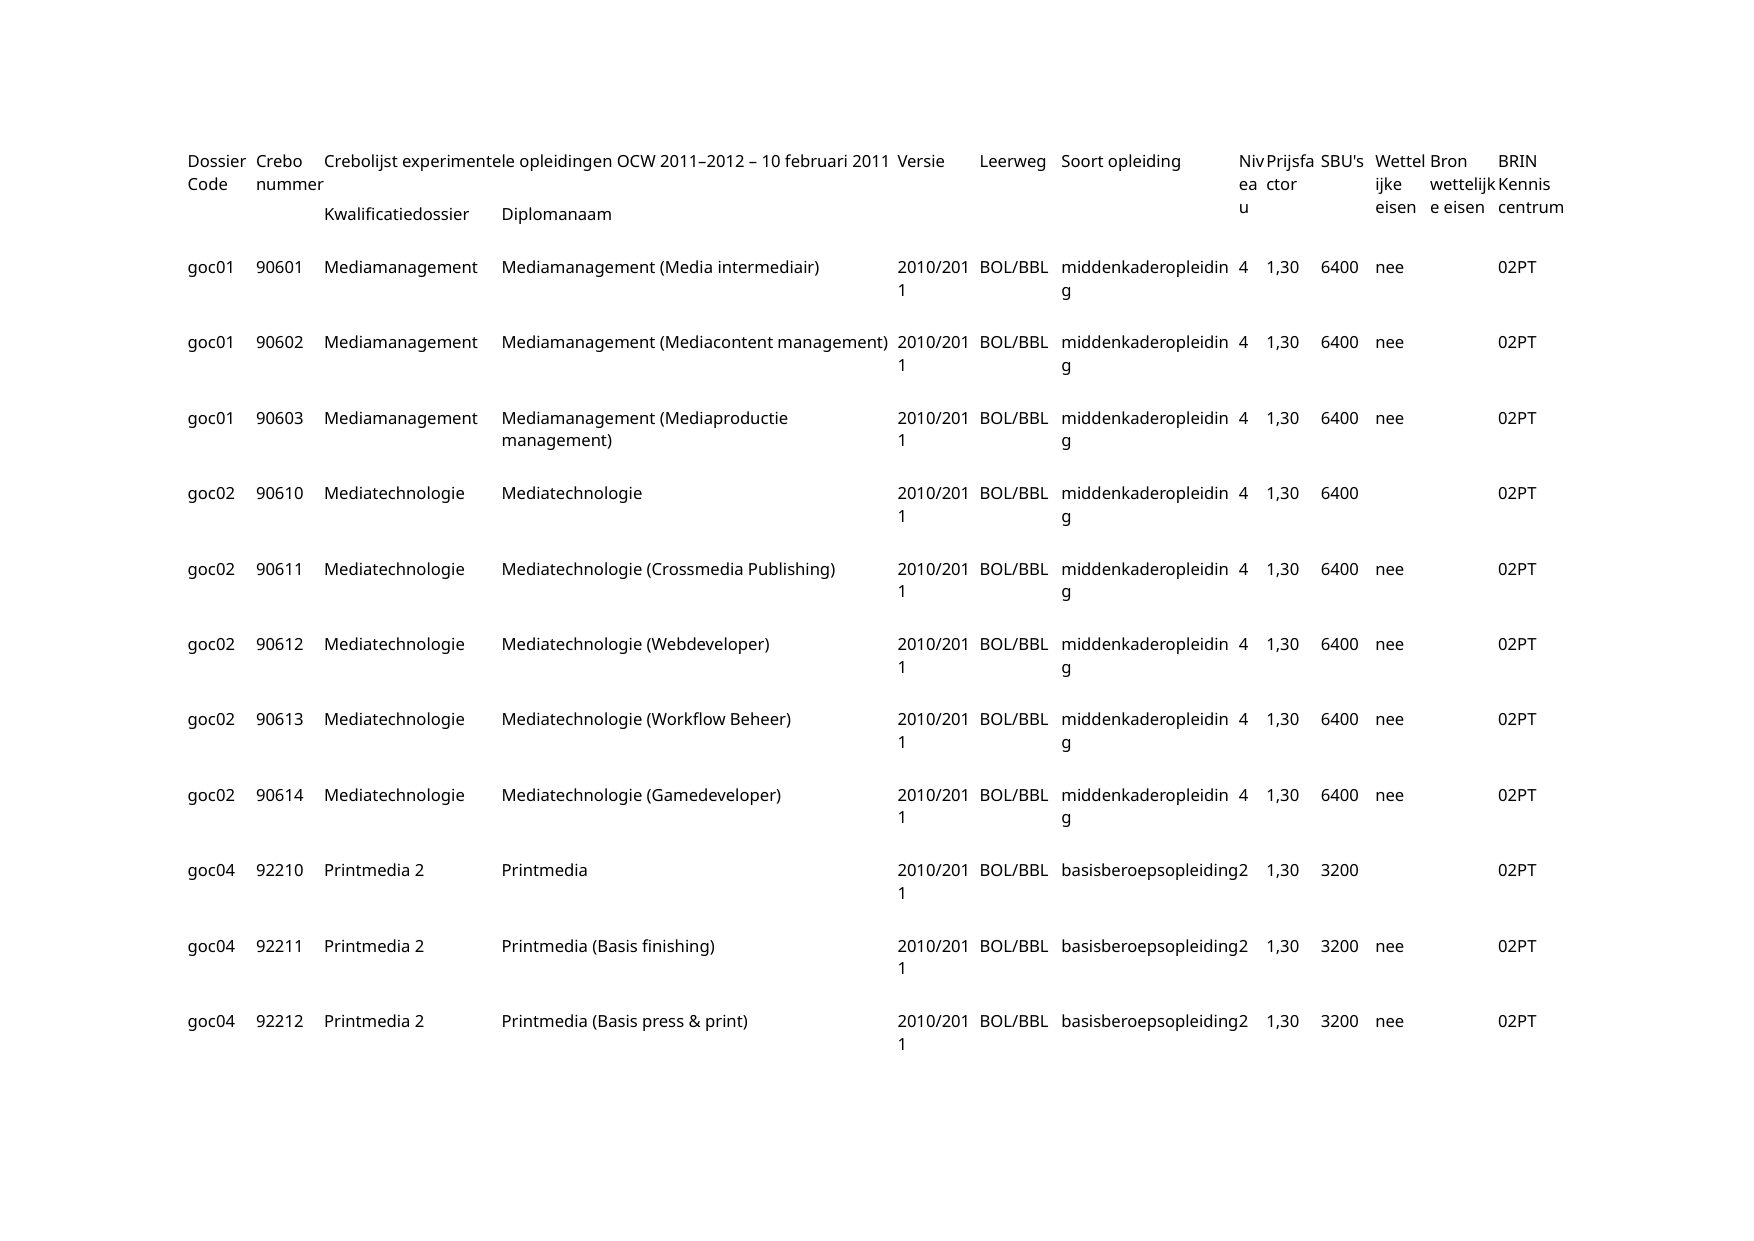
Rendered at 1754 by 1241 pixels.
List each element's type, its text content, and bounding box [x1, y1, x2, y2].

table_cell goc02 [188, 783, 256, 859]
table_cell 2010/2011 [897, 859, 979, 934]
table_cell 4 [1239, 331, 1266, 406]
table_cell 4 [1239, 406, 1266, 482]
table_cell middenkaderopleiding [1061, 482, 1239, 557]
table_cell Mediatechnologie [324, 482, 501, 557]
table_header Crebo nummer [256, 150, 324, 255]
table_cell 6400 [1321, 783, 1375, 859]
table_cell Printmedia (Basis finishing) [501, 934, 897, 1009]
table_cell 92210 [256, 859, 324, 934]
table_cell nee [1375, 1010, 1430, 1085]
table_cell 4 [1239, 482, 1266, 557]
table_cell goc01 [188, 331, 256, 406]
table_header Bron wettelijke eisen [1430, 150, 1498, 255]
table_cell 1,30 [1266, 1010, 1321, 1085]
table_cell BOL/BBL [979, 255, 1061, 331]
table_header Soort opleiding [1061, 150, 1239, 255]
table_cell goc02 [188, 708, 256, 783]
table_cell Mediamanagement [324, 255, 501, 331]
table_cell 3200 [1321, 934, 1375, 1009]
table_cell Mediatechnologie [324, 557, 501, 632]
table_cell 6400 [1321, 255, 1375, 331]
table_cell goc04 [188, 1010, 256, 1085]
table_cell 3200 [1321, 859, 1375, 934]
table_cell 2010/2011 [897, 1010, 979, 1085]
table_cell [1430, 708, 1498, 783]
table_cell 02PT [1498, 708, 1566, 783]
table_cell 4 [1239, 708, 1266, 783]
table_cell 90611 [256, 557, 324, 632]
table_cell Printmedia (Basis press & print) [501, 1010, 897, 1085]
table_cell BOL/BBL [979, 633, 1061, 708]
table_cell 02PT [1498, 331, 1566, 406]
table_cell 2010/2011 [897, 633, 979, 708]
table_cell Mediamanagement (Mediacontent management) [501, 331, 897, 406]
table_cell BOL/BBL [979, 1010, 1061, 1085]
table_cell 02PT [1498, 783, 1566, 859]
table_cell basisberoepsopleiding [1061, 934, 1239, 1009]
table_cell 1,30 [1266, 633, 1321, 708]
table_cell 4 [1239, 783, 1266, 859]
table_cell 02PT [1498, 859, 1566, 934]
table_cell nee [1375, 406, 1430, 482]
table_cell 02PT [1498, 1010, 1566, 1085]
table_cell middenkaderopleiding [1061, 255, 1239, 331]
table_cell middenkaderopleiding [1061, 708, 1239, 783]
table_cell goc01 [188, 255, 256, 331]
table_cell 1,30 [1266, 406, 1321, 482]
table_cell Mediatechnologie [324, 633, 501, 708]
table_cell 1,30 [1266, 934, 1321, 1009]
table_cell 1,30 [1266, 557, 1321, 632]
table_header BRIN Kennis centrum [1498, 150, 1566, 255]
table_cell nee [1375, 255, 1430, 331]
table_cell BOL/BBL [979, 859, 1061, 934]
table_cell BOL/BBL [979, 708, 1061, 783]
table_cell 1,30 [1266, 859, 1321, 934]
table_cell Diplomanaam [501, 203, 897, 255]
table_cell 90610 [256, 482, 324, 557]
table_cell BOL/BBL [979, 331, 1061, 406]
table_cell 2010/2011 [897, 406, 979, 482]
table_cell 92211 [256, 934, 324, 1009]
table_cell [1430, 783, 1498, 859]
table_cell goc04 [188, 859, 256, 934]
table_cell 2 [1239, 934, 1266, 1009]
table_cell BOL/BBL [979, 934, 1061, 1009]
table_cell 2 [1239, 865, 1245, 874]
table_cell goc02 [188, 633, 256, 708]
table_cell 02PT [1498, 633, 1566, 708]
table_cell Mediamanagement (Media intermediair) [501, 255, 897, 331]
table_cell 90602 [256, 331, 324, 406]
table_cell nee [1375, 331, 1430, 406]
table_cell Printmedia 2 [324, 934, 501, 1009]
table_cell 4 [1239, 633, 1266, 708]
table_cell goc04 [188, 934, 256, 1009]
table_header Niveau [1239, 150, 1266, 255]
table_cell nee [1375, 633, 1430, 708]
table_header SBU's [1321, 150, 1375, 255]
table_cell 2 [1239, 941, 1245, 950]
table_cell 1,30 [1266, 331, 1321, 406]
table_cell 02PT [1498, 406, 1566, 482]
table_cell Printmedia 2 [324, 859, 501, 934]
table_cell 2010/2011 [897, 783, 979, 859]
table_cell 2 [1239, 1010, 1266, 1085]
table_cell 4 [1239, 557, 1266, 632]
table_cell Mediamanagement [324, 331, 501, 406]
table_cell 02PT [1498, 255, 1566, 331]
table_cell [1430, 331, 1498, 406]
table_cell 1,30 [1266, 783, 1321, 859]
table_cell BOL/BBL [979, 482, 1061, 557]
table_header Prijsfactor [1266, 150, 1321, 255]
table_cell nee [1375, 934, 1430, 1009]
table_cell 90613 [256, 708, 324, 783]
table_cell Mediatechnologie (Gamedeveloper) [501, 783, 897, 859]
table_header Versie [897, 150, 979, 255]
table_cell [1430, 482, 1498, 557]
table_cell goc01 [188, 406, 256, 482]
table_cell Mediatechnologie [324, 708, 501, 783]
table_cell Kwalificatiedossier [324, 203, 501, 255]
table_cell Mediatechnologie [501, 482, 897, 557]
table_cell BOL/BBL [979, 783, 1061, 859]
table_cell 02PT [1498, 482, 1566, 557]
table_cell [1375, 482, 1430, 557]
table_cell goc02 [188, 557, 256, 632]
table_cell 90603 [256, 406, 324, 482]
table_cell middenkaderopleiding [1061, 783, 1239, 859]
table_cell [1430, 406, 1498, 482]
table_cell 02PT [1498, 557, 1566, 632]
table_cell 1,30 [1266, 255, 1321, 331]
table_cell 92212 [256, 1010, 324, 1085]
table_header Leerweg [979, 150, 1061, 255]
table_cell nee [1375, 783, 1430, 859]
table_cell Mediatechnologie (Workflow Beheer) [501, 708, 897, 783]
table_cell middenkaderopleiding [1061, 633, 1239, 708]
table_cell [1430, 934, 1498, 1009]
table_cell middenkaderopleiding [1061, 406, 1239, 482]
table_cell [1430, 557, 1498, 632]
table_cell 3200 [1321, 1010, 1375, 1085]
table_cell 1,30 [1266, 482, 1321, 557]
table_cell 2010/2011 [897, 557, 979, 632]
table_cell 90612 [256, 633, 324, 708]
table_cell BOL/BBL [979, 406, 1061, 482]
table_header Crebolijst experimentele opleidingen OCW 2011–2012 – 10 februari 2011 [324, 150, 897, 203]
table_cell 6400 [1321, 331, 1375, 406]
table_cell Mediamanagement [324, 406, 501, 482]
table_cell 2 [1239, 1016, 1245, 1025]
table_header Dossier Code [188, 150, 256, 255]
table_cell Mediatechnologie (Webdeveloper) [501, 633, 897, 708]
table_cell BOL/BBL [979, 557, 1061, 632]
table_cell [1430, 633, 1498, 708]
table_cell [1375, 859, 1430, 934]
table_cell 6400 [1321, 482, 1375, 557]
table_cell 2 [1239, 859, 1266, 934]
table_cell [1430, 859, 1498, 934]
table_cell 6400 [1321, 633, 1375, 708]
table_cell 90601 [256, 255, 324, 331]
table_header Wettelijke eisen [1375, 150, 1430, 255]
table_cell Mediatechnologie [324, 783, 501, 859]
table_cell middenkaderopleiding [1061, 557, 1239, 632]
table_cell nee [1375, 557, 1430, 632]
table_cell 4 [1239, 255, 1266, 331]
table_cell goc02 [188, 482, 256, 557]
table_cell Mediamanagement (Mediaproductie management) [501, 406, 897, 482]
table_cell middenkaderopleiding [1061, 331, 1239, 406]
table_cell 6400 [1321, 406, 1375, 482]
table_cell 1,30 [1266, 708, 1321, 783]
table_cell [1430, 1010, 1498, 1085]
table_cell 6400 [1321, 557, 1375, 632]
table_cell 2010/2011 [897, 934, 979, 1009]
table_cell basisberoepsopleiding [1061, 1010, 1239, 1085]
table_cell 90614 [256, 783, 324, 859]
table_cell 2010/2011 [897, 708, 979, 783]
table_cell Printmedia 2 [324, 1010, 501, 1085]
table_cell 2010/2011 [897, 331, 979, 406]
table_cell [1430, 255, 1498, 331]
table_cell Mediatechnologie (Crossmedia Publishing) [501, 557, 897, 632]
table_cell 6400 [1321, 708, 1375, 783]
table_cell nee [1375, 708, 1430, 783]
table_cell 2010/2011 [897, 482, 979, 557]
table_cell 2010/2011 [897, 255, 979, 331]
table_cell basisberoepsopleiding [1061, 859, 1239, 934]
table_cell 02PT [1498, 934, 1566, 1009]
table_cell Printmedia [501, 859, 897, 934]
